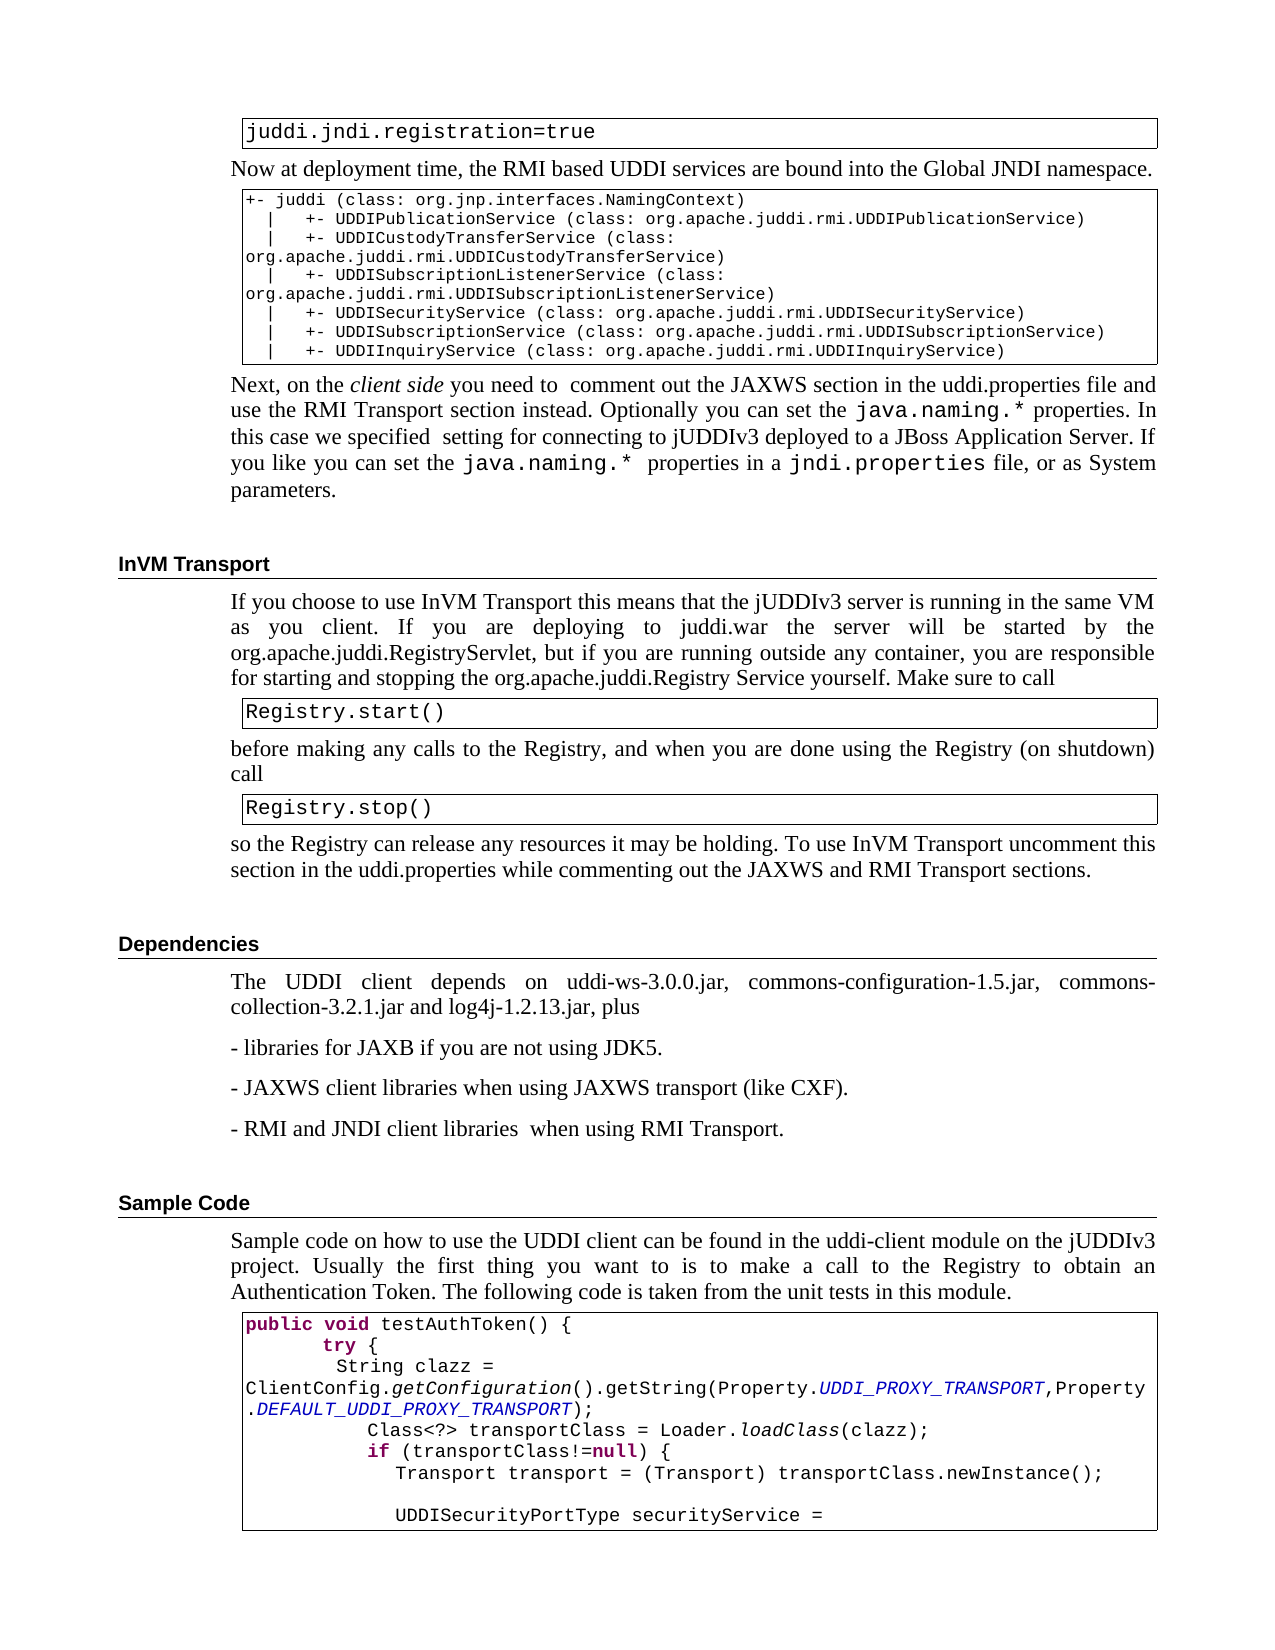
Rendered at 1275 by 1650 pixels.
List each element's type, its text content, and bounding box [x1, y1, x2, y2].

text | +- UDDISubscriptionService (class: org.apache.juddi.rmi.UDDISubscriptionService) [243, 320, 1157, 339]
text Next, on the client side you need to comment out the JAXWS section in the uddi.properties file and use the RMI Transport section instead. Optionally you can set the java.naming.* properties. In this case we specified setting for connecting to jUDDIv3 deployed to a JBoss Application Server. If you like you can set the java.naming.* properties in a jndi.properties file, or as System parameters. [230, 372, 1157, 502]
subtitle InVM Transport [118, 553, 1157, 578]
text Registry.start() [243, 699, 1157, 728]
text String clazz = ClientConfig.getConfiguration().getString(Property.UDDI_PROXY_TRANSPORT,Property.DEFAULT_UDDI_PROXY_TRANSPORT); [243, 1354, 1157, 1418]
text try { [243, 1333, 1157, 1354]
text juddi.jndi.registration=true [243, 119, 1157, 148]
text Transport transport = (Transport) transportClass.newInstance(); [243, 1460, 1157, 1485]
text +- juddi (class: org.jnp.interfaces.NamingContext) [243, 190, 1157, 207]
text | +- UDDICustodyTransferService (class: org.apache.juddi.rmi.UDDICustodyTransferService) [243, 226, 1157, 264]
text The UDDI client depends on uddi-ws-3.0.0.jar, commons-configuration-1.5.jar, commons-collection-3.2.1.jar and log4j-1.2.13.jar, plus [230, 969, 1157, 1020]
text before making any calls to the Registry, and when you are done using the Registry (on shutdown) call [230, 736, 1157, 786]
text Class<?> transportClass = Loader.loadClass(clazz); [243, 1418, 1157, 1439]
subtitle Dependencies [118, 933, 1157, 958]
text | +- UDDISecurityService (class: org.apache.juddi.rmi.UDDISecurityService) [243, 302, 1157, 320]
subtitle Sample Code [118, 1192, 1157, 1217]
text | +- UDDISubscriptionListenerService (class: org.apache.juddi.rmi.UDDISubscriptionListenerService) [243, 264, 1157, 302]
text Sample code on how to use the UDDI client can be found in the uddi-client module on the jUDDIv3 project. Usually the first thing you want to is to make a call to the Registry to obtain an Authentication Token. The following code is taken from the unit tests in this module. [230, 1228, 1157, 1304]
text - JAXWS client libraries when using JAXWS transport (like CXF). [230, 1075, 1157, 1101]
text | +- UDDIPublicationService (class: org.apache.juddi.rmi.UDDIPublicationService) [243, 207, 1157, 226]
text UDDISecurityPortType securityService = [243, 1503, 1157, 1530]
text - RMI and JNDI client libraries when using RMI Transport. [230, 1116, 1157, 1141]
text so the Registry can release any resources it may be holding. To use InVM Transport uncomment this section in the uddi.properties while commenting out the JAXWS and RMI Transport sections. [230, 831, 1157, 882]
text | +- UDDIInquiryService (class: org.apache.juddi.rmi.UDDIInquiryService) [243, 339, 1157, 364]
text - libraries for JAXB if you are not using JDK5. [230, 1035, 1157, 1060]
text If you choose to use InVM Transport this means that the jUDDIv3 server is running in the same VM as you client. If you are deploying to juddi.war the server will be started by the org.apache.juddi.RegistryServlet, but if you are running outside any container, you are responsible for starting and stopping the org.apache.juddi.Registry Service yourself. Make sure to call [230, 589, 1157, 691]
text public void testAuthToken() { [243, 1313, 1157, 1333]
text Now at deployment time, the RMI based UDDI services are bound into the Global JNDI namespace. [230, 156, 1157, 181]
text Registry.stop() [243, 795, 1157, 824]
text if (transportClass!=null) { [243, 1439, 1157, 1460]
